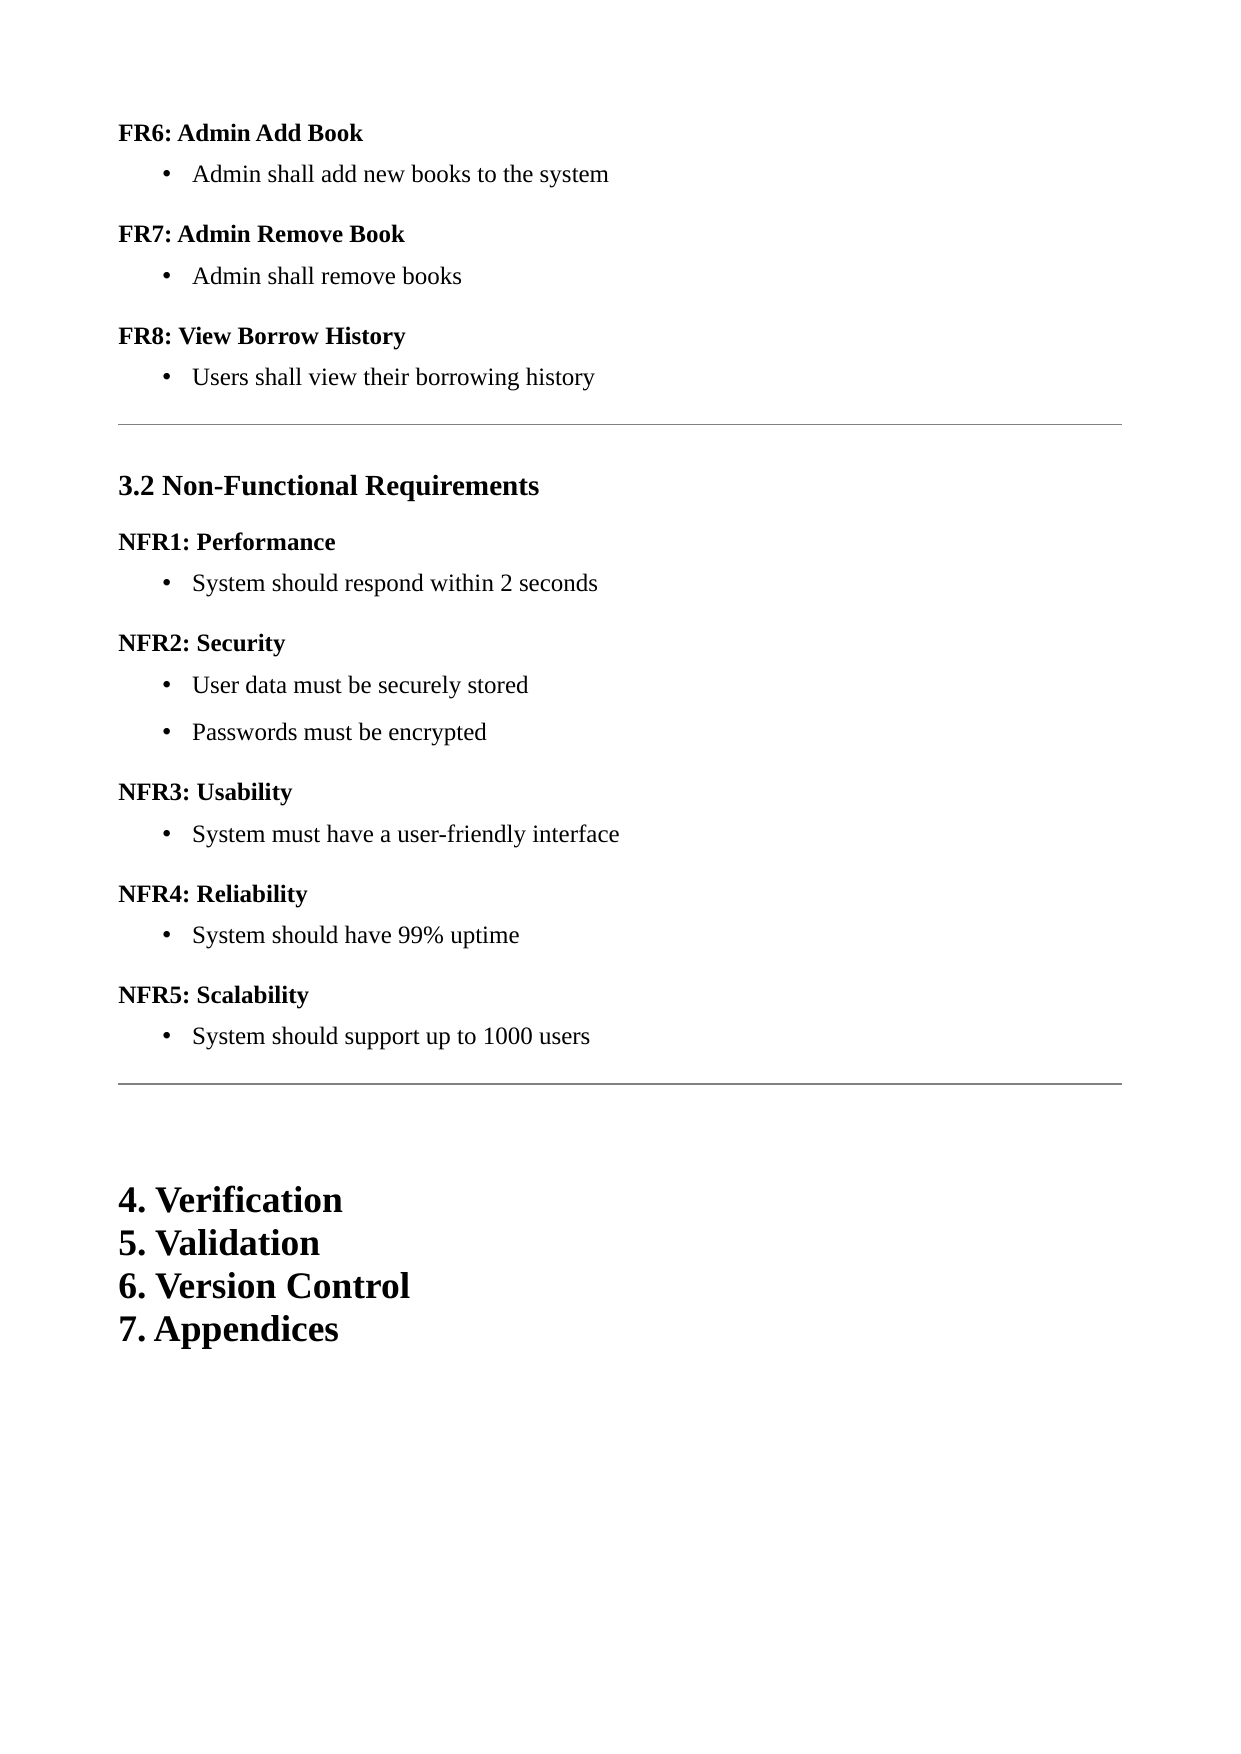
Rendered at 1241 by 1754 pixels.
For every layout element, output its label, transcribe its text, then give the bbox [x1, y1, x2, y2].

list System should respond within 2 seconds [162, 568, 1122, 597]
subtitle NFR1: Performance [118, 527, 1122, 556]
list System should have 99% uptime [162, 920, 1122, 949]
list Admin shall remove books [162, 261, 1122, 289]
list Admin shall add new books to the system [162, 159, 1122, 188]
list System must have a user-friendly interface [162, 819, 1122, 847]
subtitle NFR2: Security [118, 628, 1122, 657]
subtitle FR7: Admin Remove Book [118, 219, 1122, 248]
list Passwords must be encrypted [162, 717, 1122, 746]
subtitle 4. Verification 5. Validation 6. Version Control 7. Appendices [118, 1134, 1122, 1350]
subtitle 3.2 Non-Functional Requirements [118, 468, 1122, 502]
subtitle FR6: Admin Add Book [118, 118, 1122, 147]
subtitle NFR5: Scalability [118, 980, 1122, 1009]
subtitle NFR4: Reliability [118, 879, 1122, 907]
list System should support up to 1000 users [162, 1021, 1122, 1050]
subtitle FR8: View Borrow History [118, 321, 1122, 349]
list Users shall view their borrowing history [162, 362, 1122, 391]
list User data must be securely stored [162, 670, 1122, 698]
subtitle NFR3: Usability [118, 777, 1122, 806]
